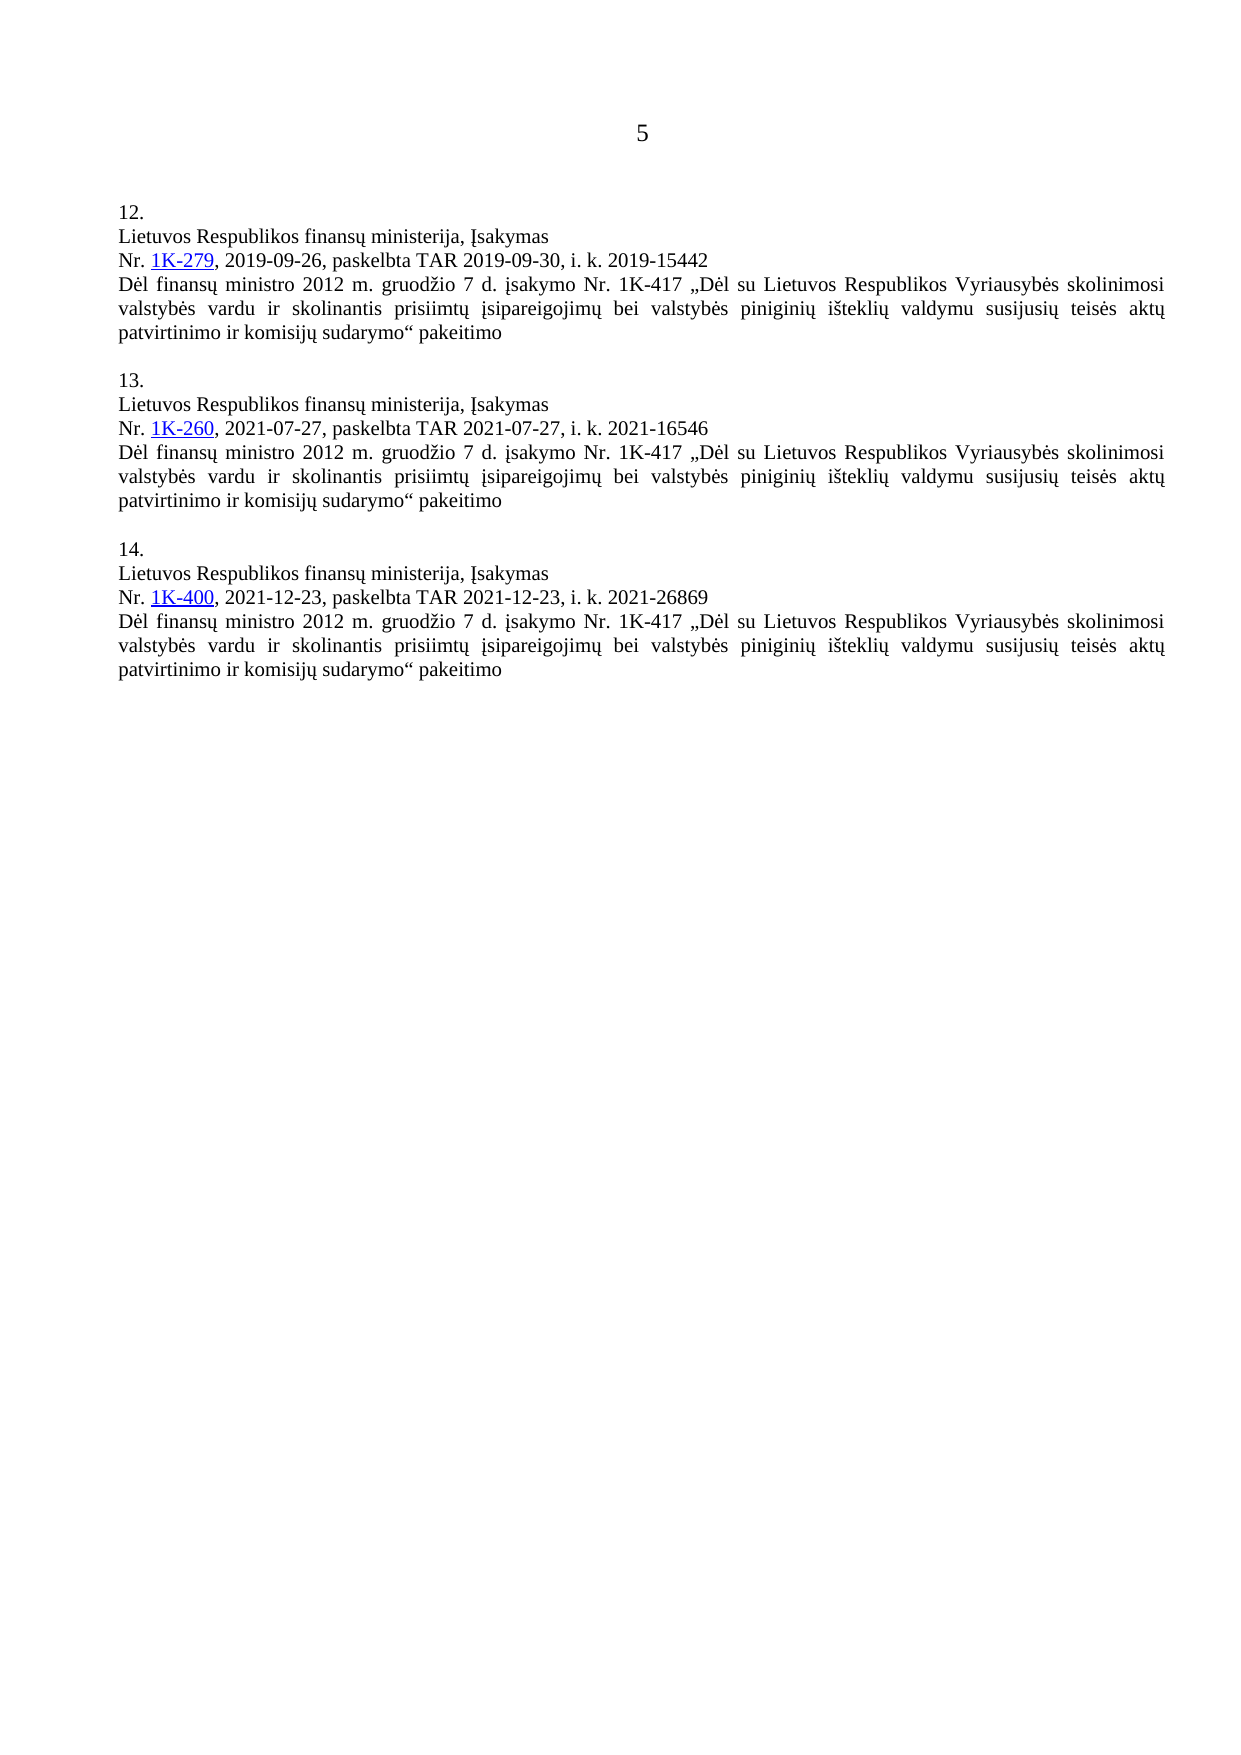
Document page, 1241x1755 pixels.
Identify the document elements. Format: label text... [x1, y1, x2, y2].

text Dėl finansų ministro 2012 m. gruodžio 7 d. įsakymo Nr. 1K-417 „Dėl su Lietuvos Respublikos Vyriausybės skolinimosi valstybės vardu ir skolinantis prisiimtų įsipareigojimų bei valstybės piniginių išteklių valdymu susijusių teisės aktų patvirtinimo ir komisijų sudarymo“ pakeitimo [118, 272, 1167, 344]
text Nr. 1K-279, 2019-09-26, paskelbta TAR 2019-09-30, i. k. 2019-15442 [118, 248, 1167, 272]
text Nr. 1K-260, 2021-07-27, paskelbta TAR 2021-07-27, i. k. 2021-16546 [118, 416, 1167, 440]
text Lietuvos Respublikos finansų ministerija, Įsakymas [118, 561, 1167, 585]
text Lietuvos Respublikos finansų ministerija, Įsakymas [118, 392, 1167, 416]
text 13. [118, 368, 1167, 392]
text Dėl finansų ministro 2012 m. gruodžio 7 d. įsakymo Nr. 1K-417 „Dėl su Lietuvos Respublikos Vyriausybės skolinimosi valstybės vardu ir skolinantis prisiimtų įsipareigojimų bei valstybės piniginių išteklių valdymu susijusių teisės aktų patvirtinimo ir komisijų sudarymo“ pakeitimo [118, 440, 1167, 512]
text Nr. 1K-400, 2021-12-23, paskelbta TAR 2021-12-23, i. k. 2021-26869 [118, 585, 1167, 609]
text Lietuvos Respublikos finansų ministerija, Įsakymas [118, 224, 1167, 248]
text 12. [118, 200, 1167, 224]
text Dėl finansų ministro 2012 m. gruodžio 7 d. įsakymo Nr. 1K-417 „Dėl su Lietuvos Respublikos Vyriausybės skolinimosi valstybės vardu ir skolinantis prisiimtų įsipareigojimų bei valstybės piniginių išteklių valdymu susijusių teisės aktų patvirtinimo ir komisijų sudarymo“ pakeitimo [118, 609, 1167, 681]
text 14. [118, 537, 1167, 561]
